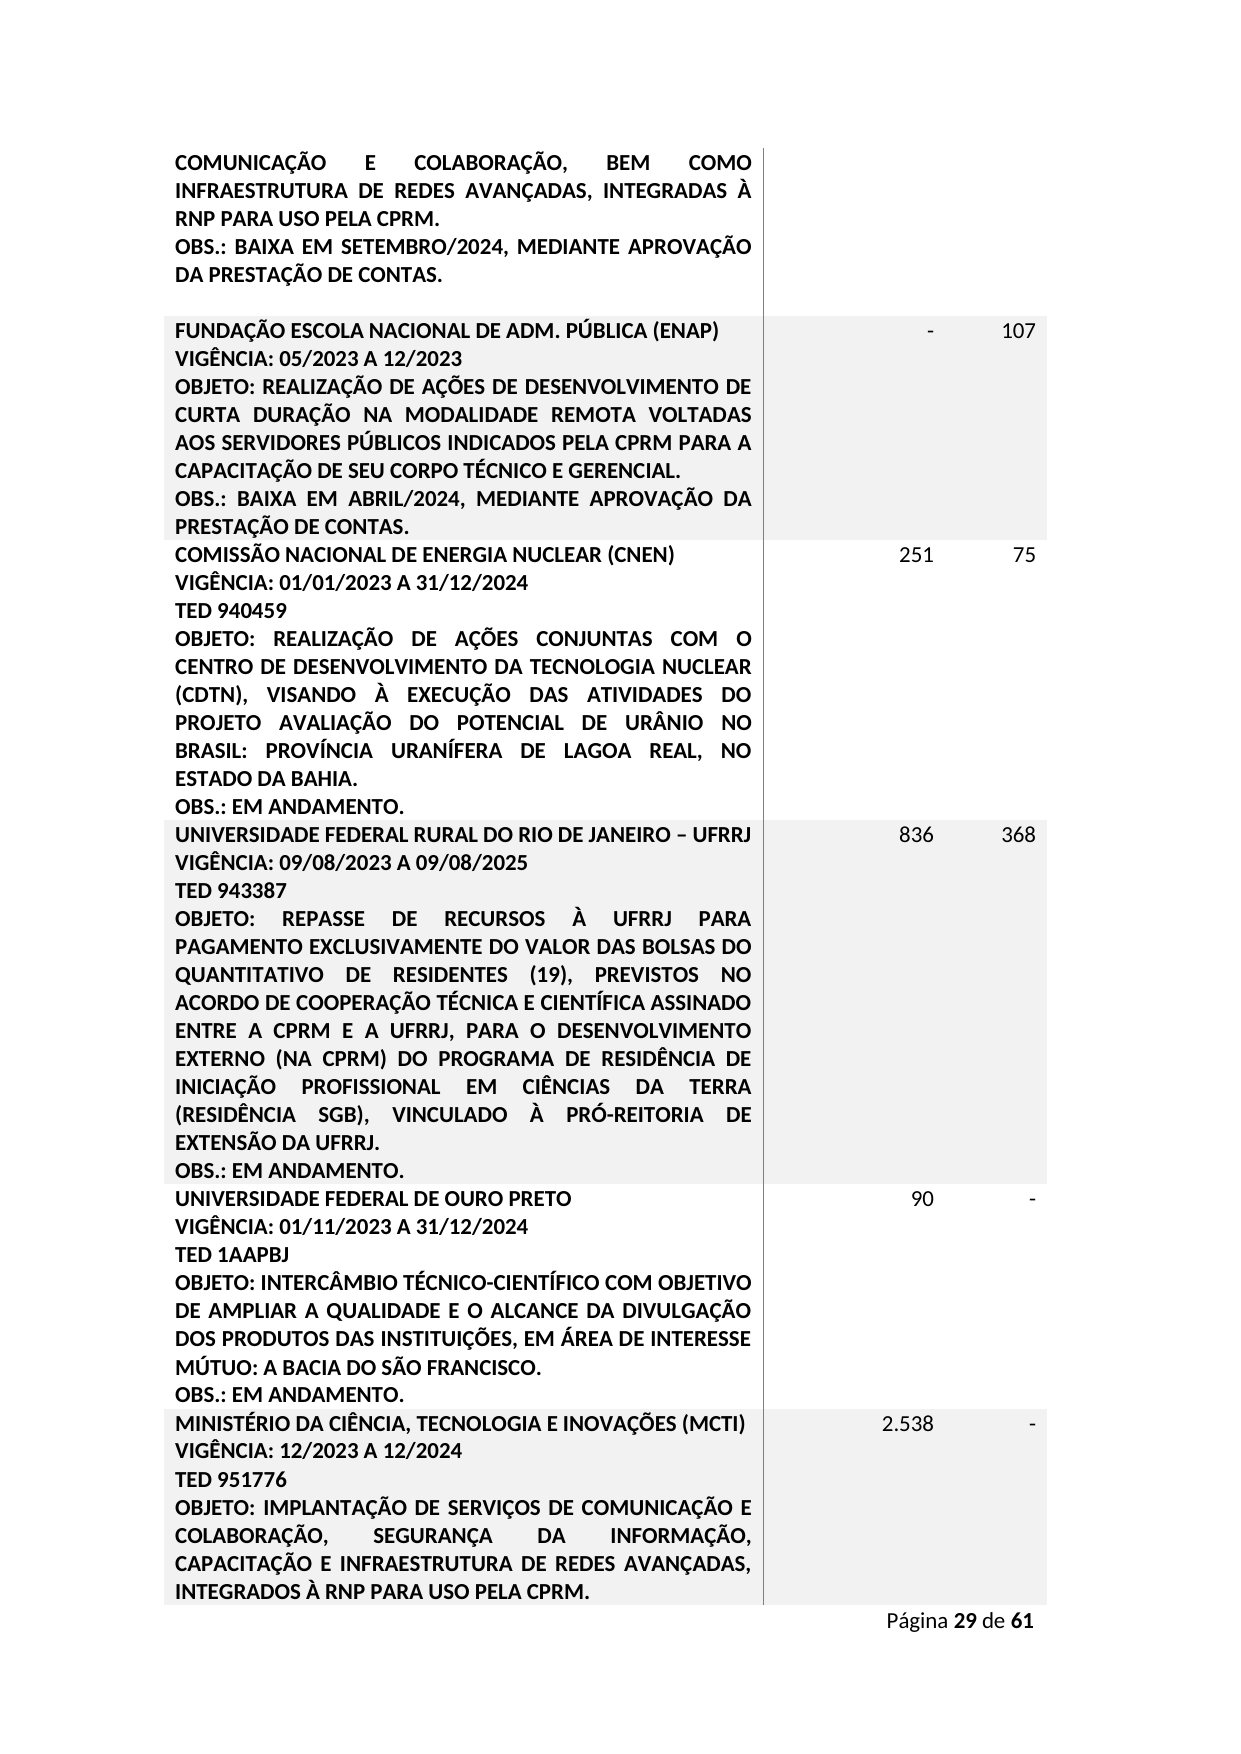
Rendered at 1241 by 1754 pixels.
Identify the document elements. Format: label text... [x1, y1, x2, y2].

table_cell - [945, 1409, 1047, 1605]
table_cell 2.538 [764, 1409, 945, 1605]
table_cell Ministério da Ciência, Tecnologia e Inovações (MCTI) Vigência: 12/2023 a 12/2024 TED 951776 Objeto: Implantação de serviços de comunicação e colaboração, segurança da informação, capacitação e infraestrutura de redes avançadas, integrados à RNP para uso pela CPRM. [164, 1409, 763, 1605]
table_cell - [764, 316, 945, 540]
table_cell Universidade Federal de Ouro Preto Vigência: 01/11/2023 a 31/12/2024 TED 1AAPBJ Objeto: Intercâmbio técnico-científico com objetivo de ampliar a qualidade e o alcance da divulgação dos produtos das instituições, em área de interesse mútuo: a Bacia do São Francisco. Obs.: Em andamento. [164, 1185, 763, 1409]
table_cell [945, 148, 1047, 316]
table_cell Fundação Escola Nacional de Adm. Pública (ENAP) Vigência: 05/2023 a 12/2023 Objeto: Realização de ações de desenvolvimento de curta duração na modalidade remota voltadas aos servidores públicos indicados pela CPRM para a capacitação de seu corpo técnico e gerencial. Obs.: Baixa em abril/2024, mediante aprovação da prestação de contas. [164, 316, 763, 540]
table_cell Comissão Nacional de Energia Nuclear (CNEN) Vigência: 01/01/2023 a 31/12/2024 TED 940459 Objeto: Realização de ações conjuntas com o Centro de Desenvolvimento da Tecnologia Nuclear (CDTN), visando à execução das atividades do Projeto Avaliação do Potencial de Urânio no Brasil: Província Uranífera de Lagoa Real, no estado da Bahia. Obs.: Em andamento. [164, 540, 763, 820]
table_cell comunicação e colaboração, bem como infraestrutura de redes avançadas, integradas à RNP para uso pela CPRM. Obs.: Baixa em setembro/2024, mediante aprovação da prestação de contas. [164, 148, 763, 316]
table_cell - [764, 148, 945, 316]
table_cell 75 [945, 540, 1047, 820]
table_cell 107 [945, 316, 1047, 540]
table_cell - [945, 1185, 1047, 1409]
table_cell 368 [945, 820, 1047, 1184]
table_cell 251 [764, 540, 945, 820]
table_cell Universidade Federal Rural do Rio de Janeiro – UFRRJ Vigência: 09/08/2023 a 09/08/2025 TED 943387 Objeto: Repasse de recursos à UFRRJ para pagamento exclusivamente do valor das bolsas do quantitativo de residentes (19), previstos no Acordo de Cooperação Técnica e Científica assinado entre a CPRM e a UFRRJ, para o desenvolvimento externo (na CPRM) do Programa de Residência de Iniciação Profissional em Ciências da Terra (Residência SGB), vinculado à Pró-Reitoria de Extensão da UFRRJ. Obs.: Em andamento. [164, 820, 763, 1184]
table_cell 836 [764, 820, 945, 1184]
table_cell 90 [764, 1185, 945, 1409]
